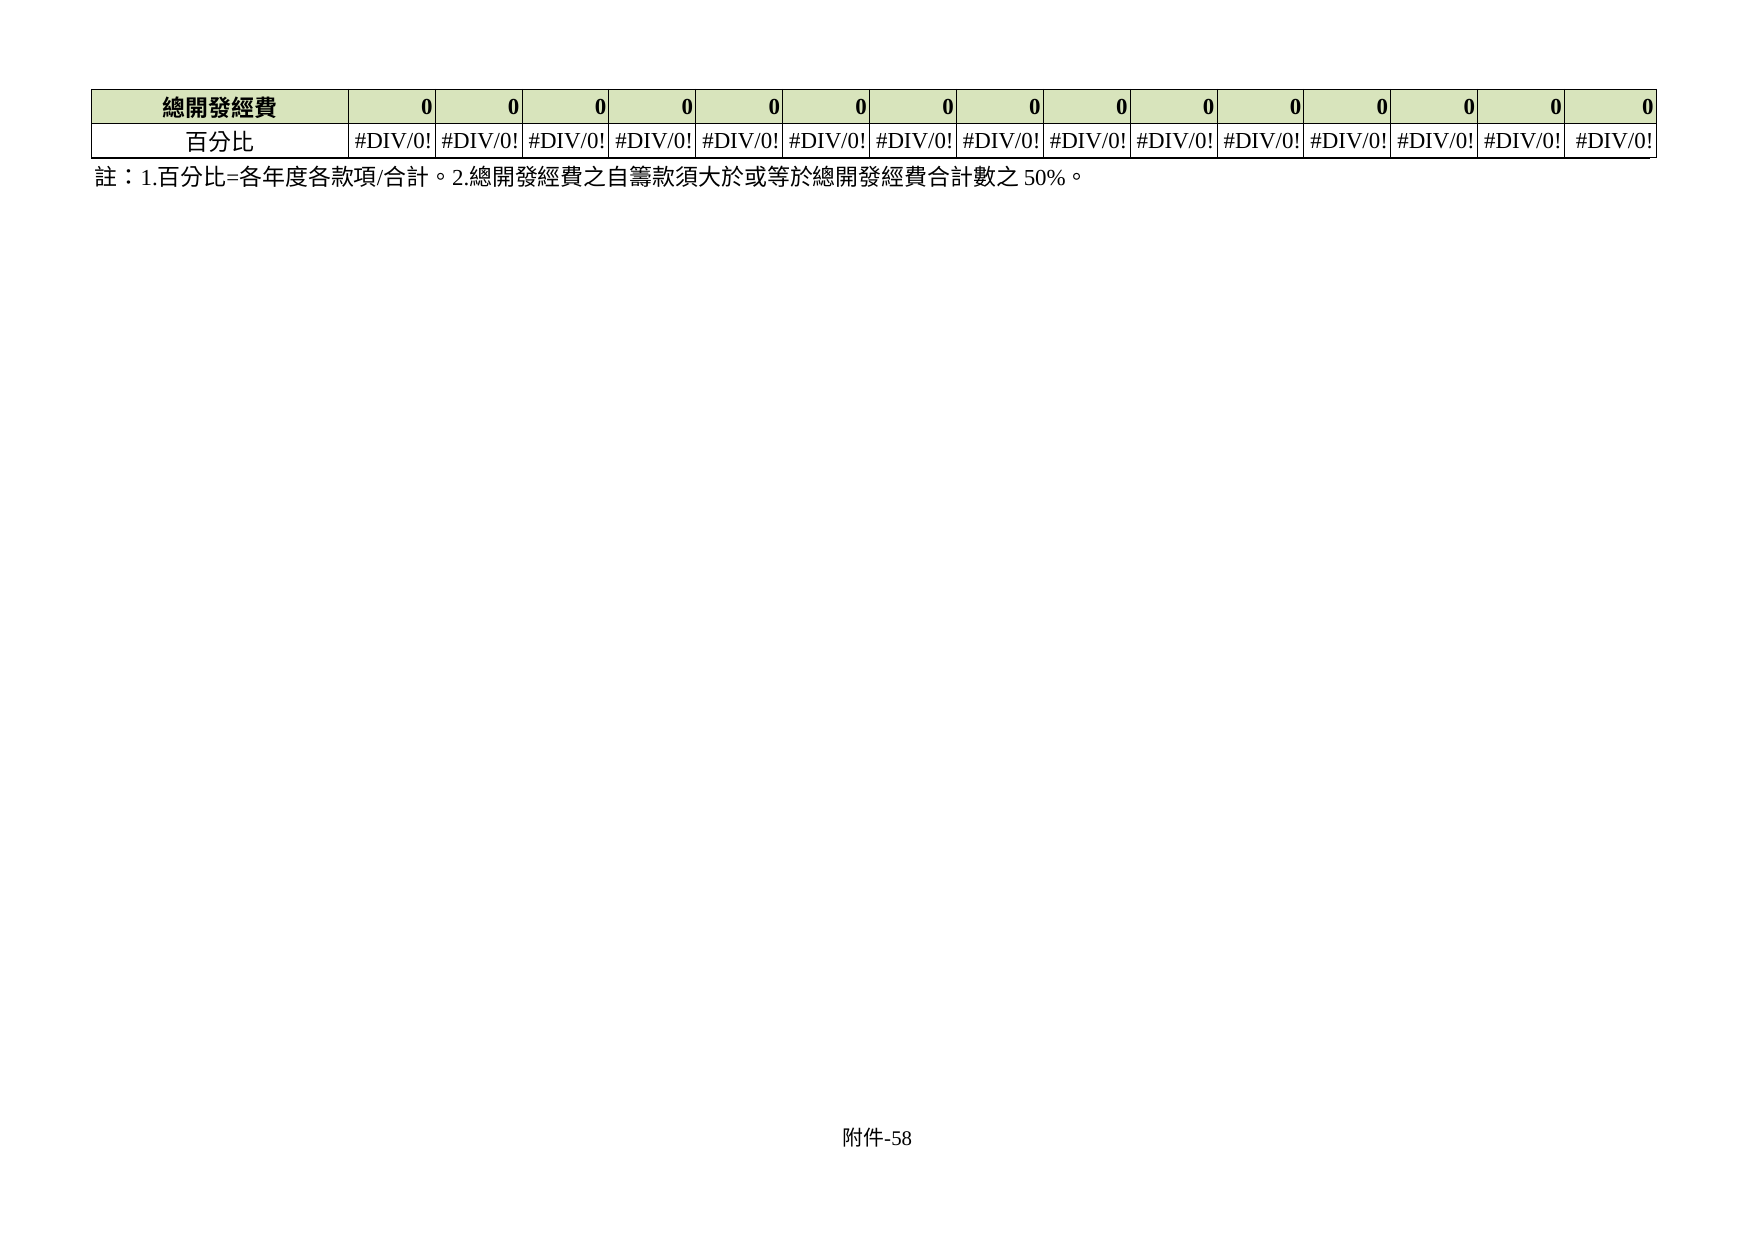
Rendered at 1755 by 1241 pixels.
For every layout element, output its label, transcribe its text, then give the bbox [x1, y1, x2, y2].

table_cell #DIV/0! [1565, 124, 1656, 157]
table_cell 註：1.百分比=各年度各款項/合計。2.總開發經費之自籌款須大於或等於總開發經費合計數之50%。 [92, 159, 1650, 192]
table_cell 0 [1478, 90, 1564, 123]
table_cell #DIV/0! [349, 124, 435, 157]
table_cell 0 [1304, 90, 1390, 123]
table_cell 百分比 [92, 124, 348, 157]
table_cell 0 [783, 90, 869, 123]
table_cell 0 [523, 90, 608, 123]
table_cell #DIV/0! [523, 124, 608, 157]
table_cell 0 [696, 90, 782, 123]
table_cell #DIV/0! [609, 124, 695, 157]
table_cell #DIV/0! [957, 124, 1043, 157]
table_cell #DIV/0! [1131, 124, 1217, 157]
table_cell 0 [609, 90, 695, 123]
table_cell 0 [870, 90, 956, 123]
table_cell #DIV/0! [1044, 124, 1130, 157]
table_cell 0 [957, 90, 1043, 123]
table_cell 0 [1565, 90, 1656, 123]
table_cell #DIV/0! [1304, 124, 1390, 157]
table_cell #DIV/0! [1218, 124, 1303, 157]
table_cell 0 [436, 90, 522, 123]
table_cell #DIV/0! [870, 124, 956, 157]
table_cell 0 [1131, 90, 1217, 123]
table_cell [1650, 158, 1656, 192]
table_cell 總開發經費 [92, 90, 348, 123]
table_cell #DIV/0! [696, 124, 782, 157]
table_cell #DIV/0! [1478, 124, 1564, 157]
table_cell #DIV/0! [436, 124, 522, 157]
table_cell #DIV/0! [1391, 124, 1477, 157]
table_cell #DIV/0! [783, 124, 869, 157]
table_cell 0 [1391, 90, 1477, 123]
table_cell 0 [1044, 90, 1130, 123]
table_cell 0 [349, 90, 435, 123]
table_cell 0 [1218, 90, 1303, 123]
